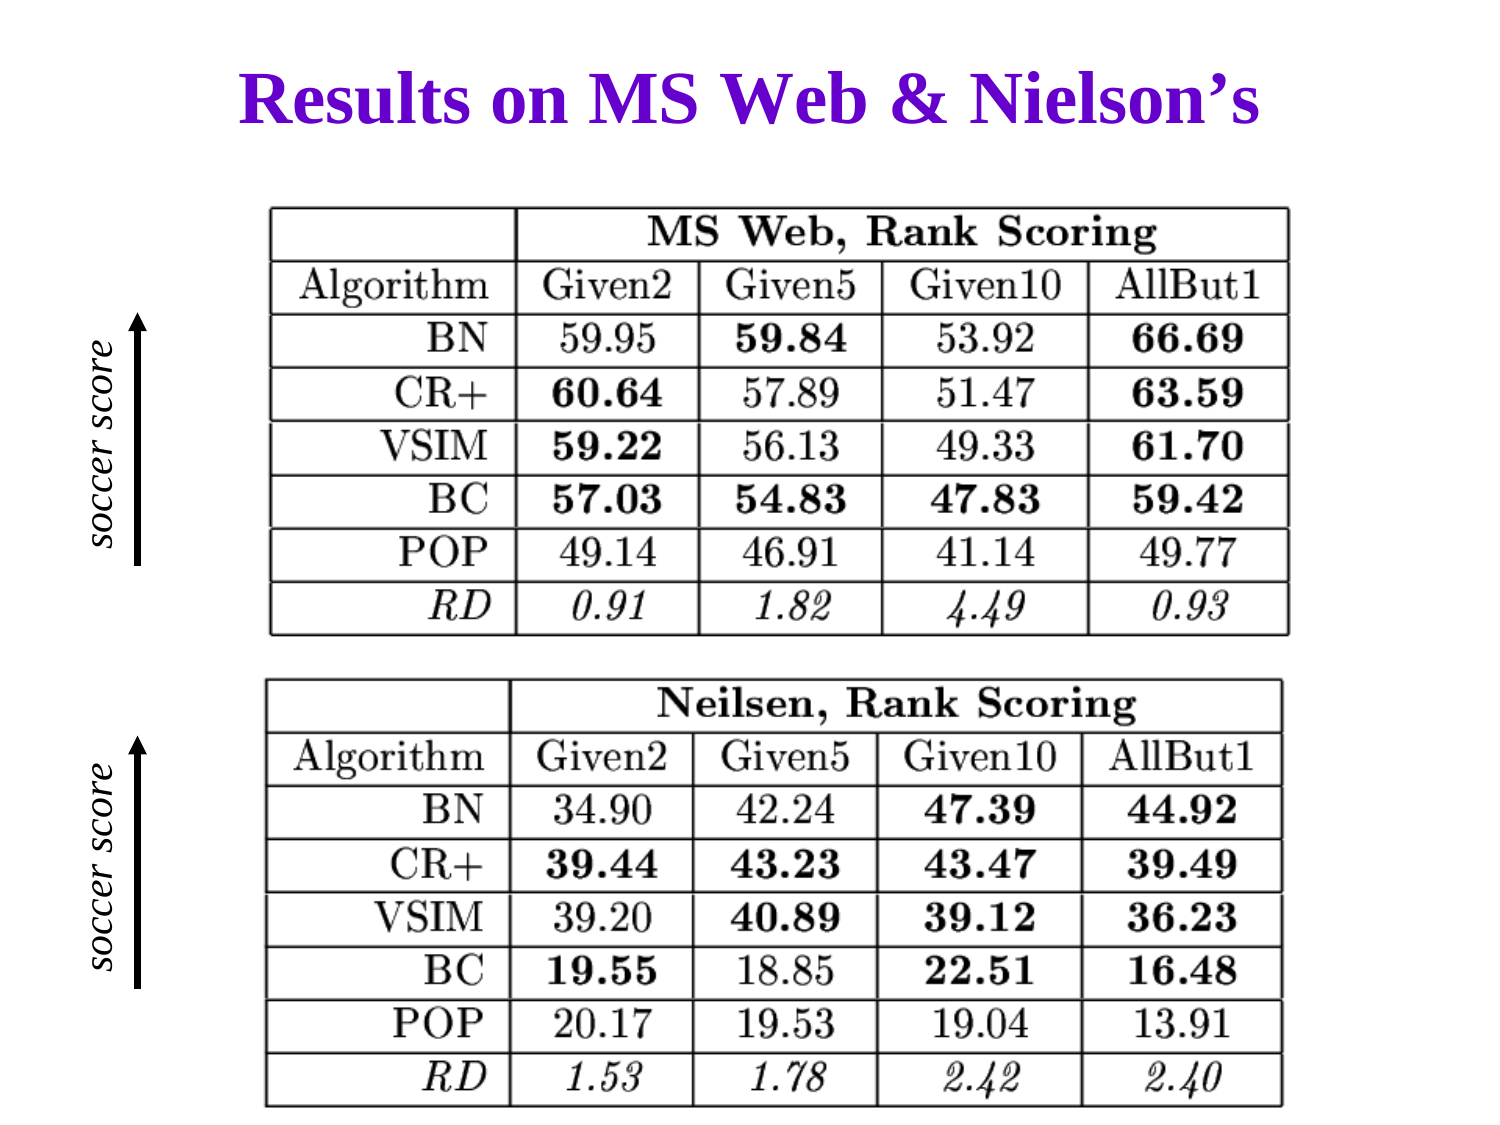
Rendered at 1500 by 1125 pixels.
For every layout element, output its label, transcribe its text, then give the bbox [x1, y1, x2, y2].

picture [237, 200, 1313, 1125]
text_box soccer score [62, 324, 128, 565]
title Results on MS Web & Nielson’s [112, 0, 1388, 188]
text_box soccer score [62, 747, 128, 988]
